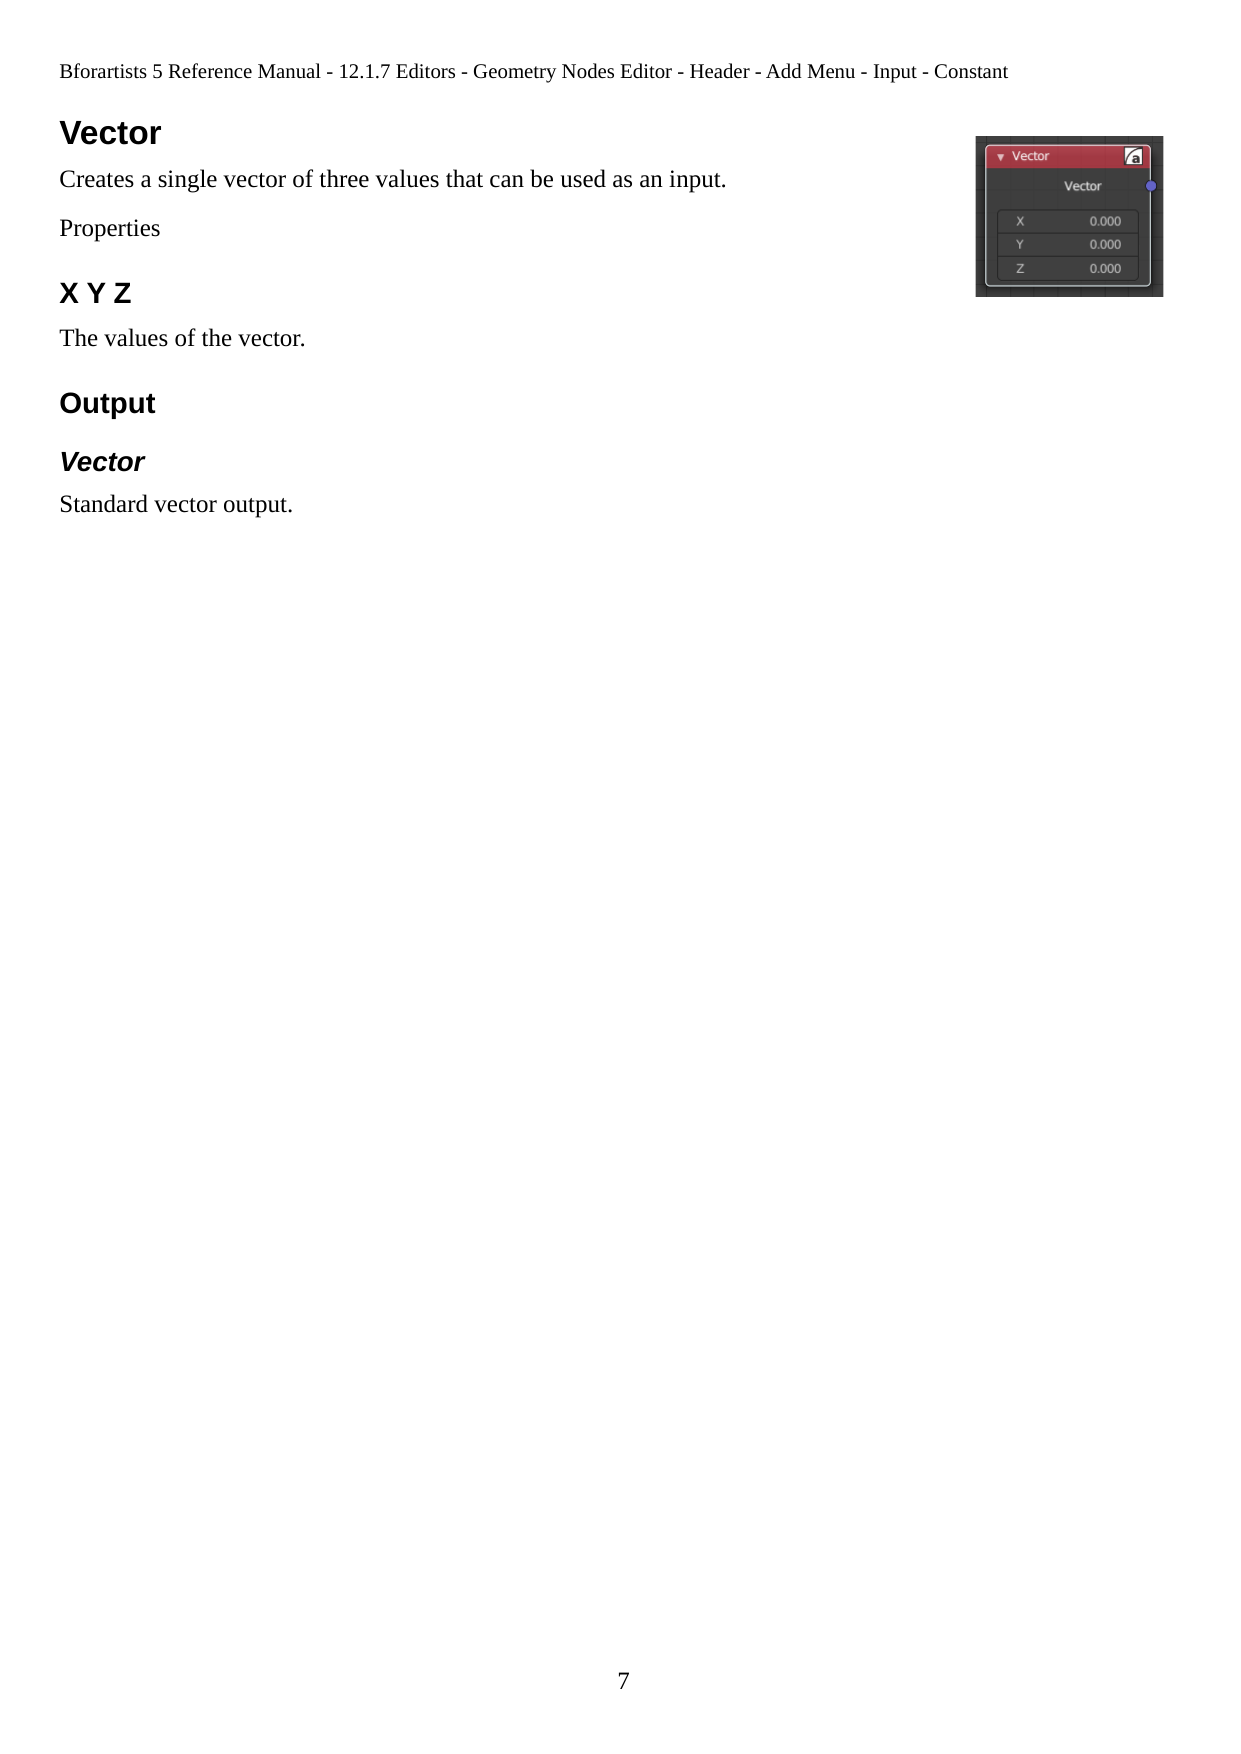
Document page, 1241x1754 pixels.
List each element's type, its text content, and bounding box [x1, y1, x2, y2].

text Creates a single vector of three values that can be used as an input. [59, 164, 975, 192]
subtitle Output [59, 386, 1181, 420]
text Properties [59, 213, 975, 242]
subtitle X Y Z [59, 276, 1181, 310]
subtitle Vector [59, 445, 1181, 477]
text The values of the vector. [59, 323, 1181, 351]
text [1164, 213, 1181, 242]
subtitle Vector [59, 113, 1181, 151]
picture [975, 136, 1164, 297]
text Standard vector output. [59, 489, 1181, 518]
